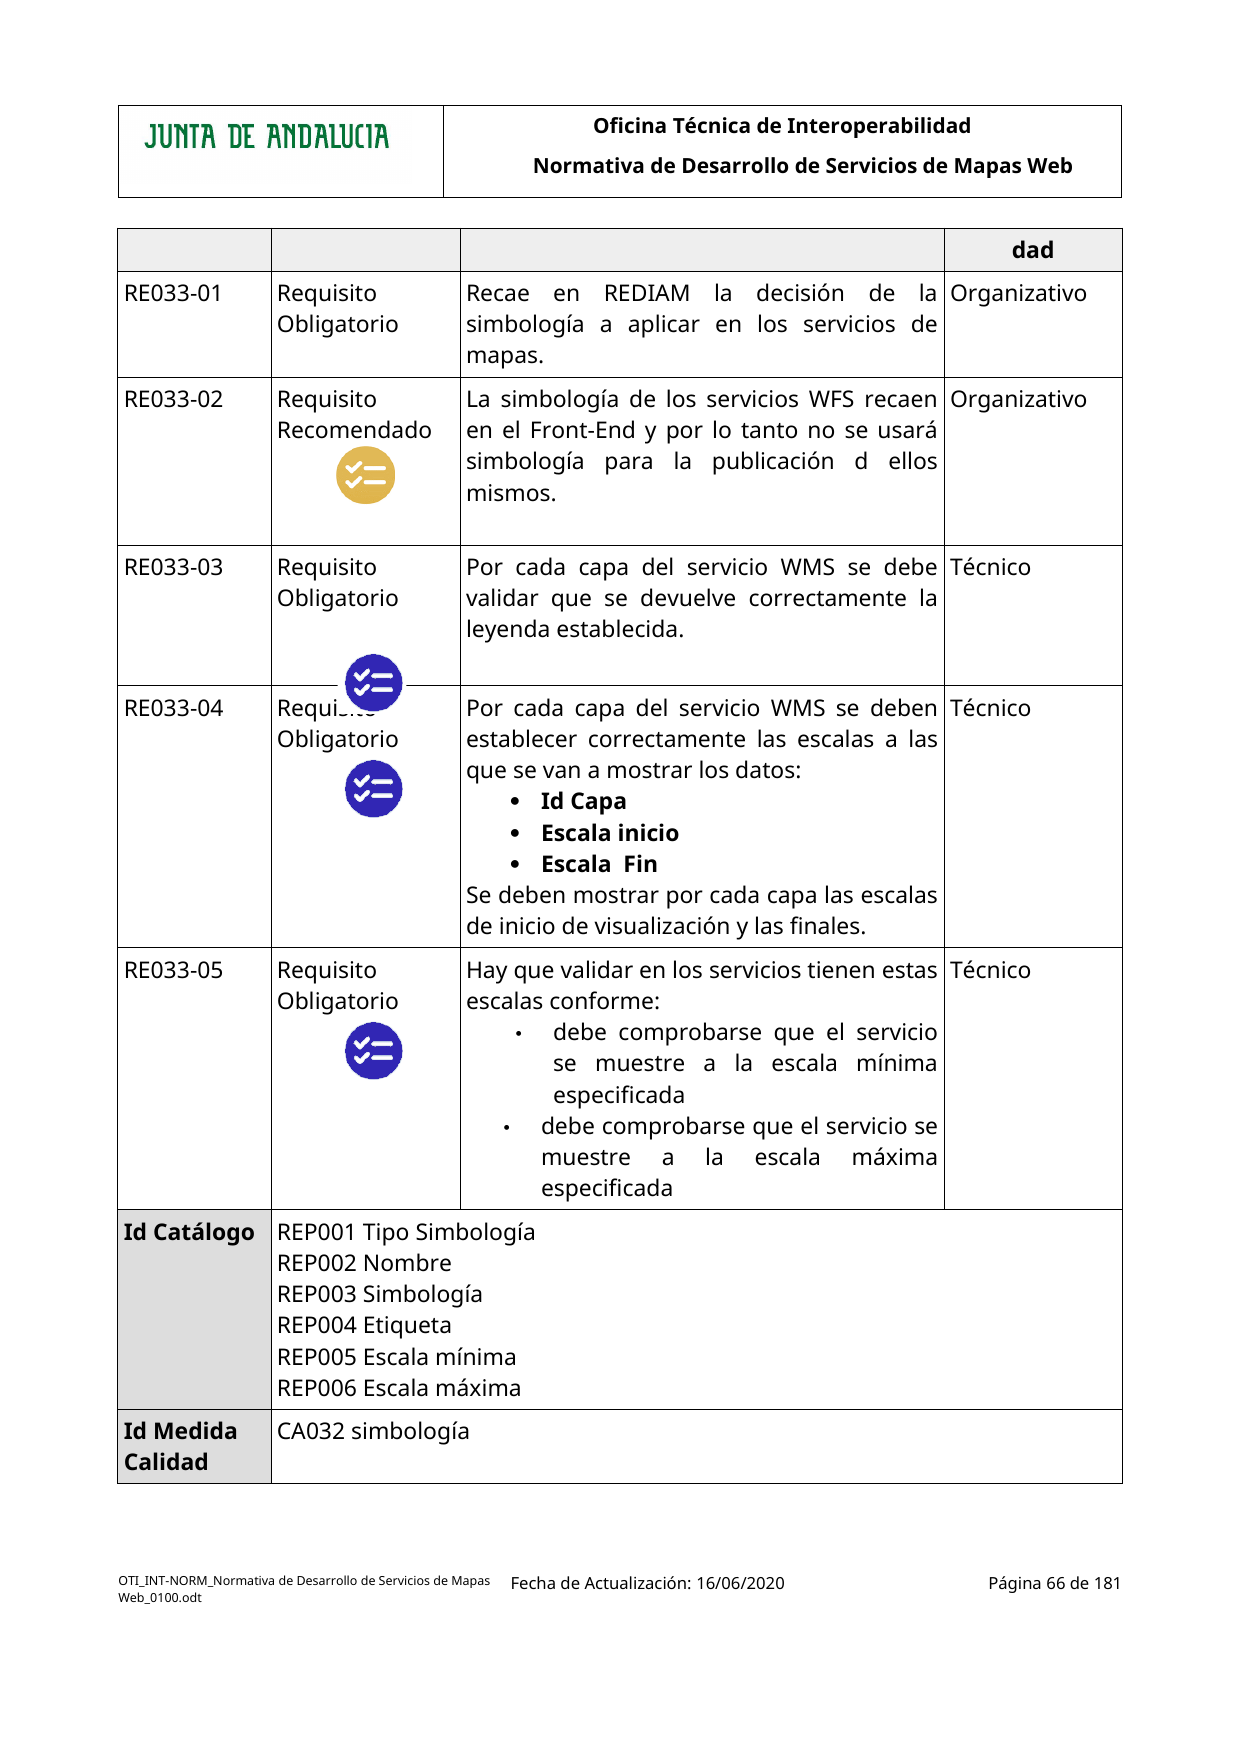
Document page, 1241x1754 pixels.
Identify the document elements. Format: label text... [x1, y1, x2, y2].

table_cell RE033-05 [118, 948, 271, 1209]
table_cell [272, 229, 460, 271]
table_cell REP001 Tipo Simbología REP002 Nombre REP003 Simbología REP004 Etiqueta REP005 Escala mínima REP006 Escala máxima [272, 1210, 1122, 1409]
table_cell Técnico [945, 546, 1122, 685]
table_cell RE033-03 [118, 546, 271, 685]
table_cell [461, 229, 944, 271]
table_cell Técnico [945, 948, 1122, 1209]
table_cell RE033-04 [118, 686, 271, 947]
picture [337, 653, 407, 714]
picture [337, 759, 407, 820]
table_cell Requisito Obligatorio [272, 686, 460, 947]
table_cell Técnico [945, 686, 1122, 947]
table_cell CA032 simbología [272, 1410, 1122, 1483]
table_cell Recae en REDIAM la decisión de la simbología a aplicar en los servicios de mapas. [461, 272, 944, 376]
table_cell Requisito Obligatorio [272, 546, 460, 685]
table_cell Por cada capa del servicio WMS se debe validar que se devuelve correctamente la leyenda establecida. [461, 546, 944, 685]
table_cell Por cada capa del servicio WMS se deben establecer correctamente las escalas a las que se van a mostrar los datos: Id Capa Escala inicio Escala Fin Se deben mostrar por cada capa las escalas de inicio de visualización y las finales. [461, 686, 944, 947]
picture [337, 1021, 407, 1082]
table_cell [118, 229, 271, 271]
table_cell Id Catálogo [118, 1210, 271, 1409]
table_cell Requisito Obligatorio [272, 272, 460, 376]
picture [335, 445, 395, 505]
table_cell Requisito Recomendado [272, 378, 460, 545]
table_cell Id Medida Calidad [118, 1410, 271, 1483]
table_cell Organizativo [945, 378, 1122, 545]
table_cell Hay que validar en los servicios tienen estas escalas conforme: debe comprobarse que el servicio se muestre a la escala mínima especificada debe comprobarse que el servicio se muestre a la escala máxima especificada [461, 948, 944, 1209]
table_cell RE033-01 [118, 272, 271, 376]
table_cell Requisito Obligatorio [272, 948, 460, 1209]
table_cell La simbología de los servicios WFS recaen en el Front-End y por lo tanto no se usará simbología para la publicación d ellos mismos. [461, 378, 944, 545]
table_cell dad [945, 229, 1122, 271]
table_cell RE033-02 [118, 378, 271, 545]
table_cell Organizativo [945, 272, 1122, 376]
